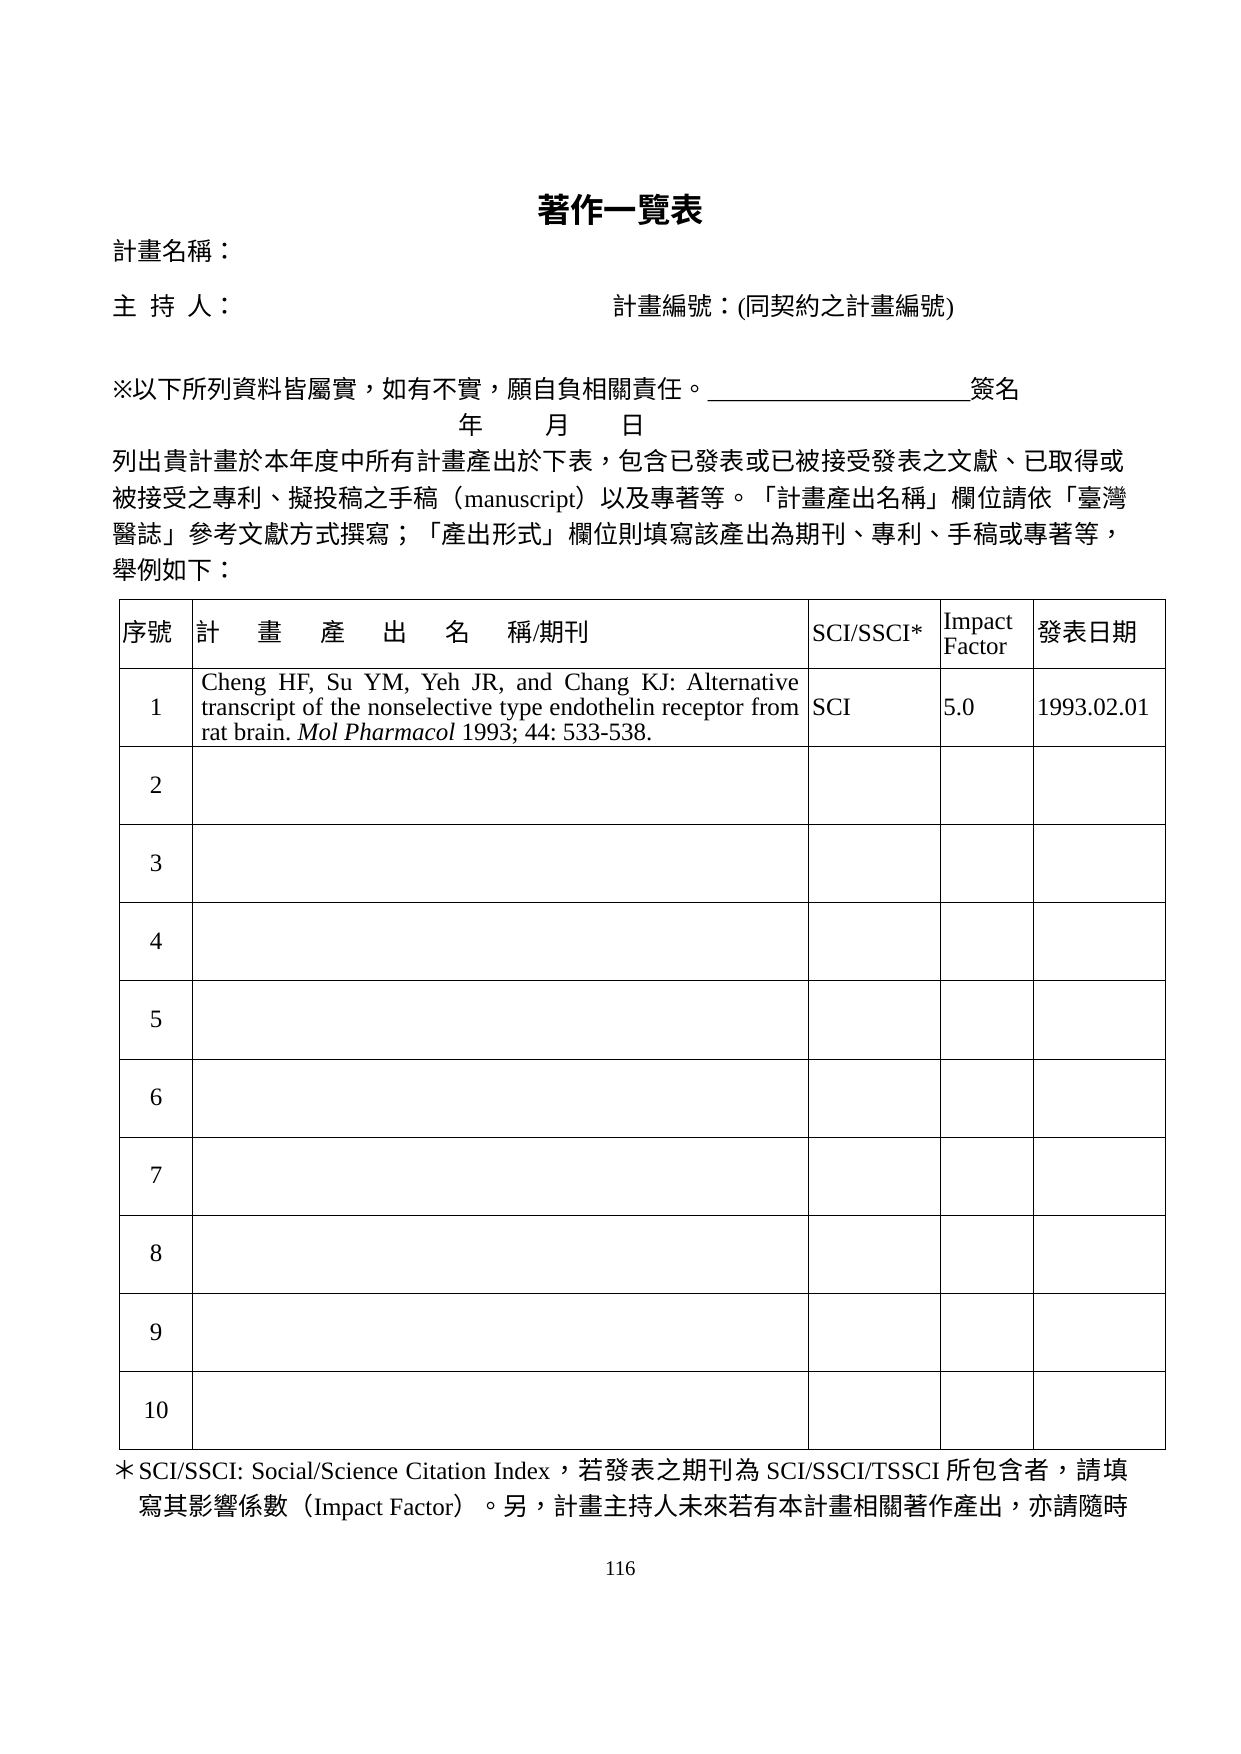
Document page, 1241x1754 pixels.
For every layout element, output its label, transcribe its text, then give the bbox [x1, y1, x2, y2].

table_cell [1034, 1216, 1165, 1293]
text ＊SCI/SSCI: Social/Science Citation Index，若發表之期刊為SCI/SSCI/TSSCI所包含者，請填寫其影響係數（Impact Factor）。另，計畫主持人未來若有本計畫相關著作產出，亦請隨時 [112, 1450, 1128, 1523]
table_cell [1034, 1060, 1165, 1137]
text 著作一覽表 [112, 183, 1128, 232]
table_cell 6 [120, 1060, 192, 1137]
table_cell [809, 1216, 940, 1293]
table_cell [809, 1060, 940, 1137]
text 主 持 人： 計畫編號：(同契約之計畫編號) [112, 286, 1128, 322]
text 列出貴計畫於本年度中所有計畫產出於下表，包含已發表或已被接受發表之文獻、已取得或被接受之專利、擬投稿之手稿（manuscript）以及專著等。「計畫產出名稱」欄位請依「臺灣醫誌」參考文獻方式撰寫；「產出形式」欄位則填寫該產出為期刊、專利、手稿或專著等，舉例如下： [112, 442, 1128, 587]
table_cell [193, 1216, 808, 1293]
table_cell [941, 747, 1033, 824]
table_header 序號 [120, 600, 192, 668]
table_cell [809, 747, 940, 824]
table_cell [193, 1138, 808, 1215]
table_cell [941, 1216, 1033, 1293]
table_cell [1034, 1372, 1165, 1449]
table_cell 9 [120, 1294, 192, 1371]
table_cell [809, 1372, 940, 1449]
table_cell [941, 1372, 1033, 1449]
table_header Impact Factor [941, 600, 1033, 668]
text 計畫名稱： [112, 232, 1128, 268]
table_cell 2 [120, 747, 192, 824]
table_cell 8 [120, 1216, 192, 1293]
table_cell [941, 825, 1033, 902]
table_cell [941, 1294, 1033, 1371]
table_cell 1 [120, 669, 192, 746]
table_header SCI/SSCI* [809, 600, 940, 668]
table_cell [1034, 981, 1165, 1058]
table_cell [1034, 747, 1165, 824]
table_cell 3 [120, 825, 192, 902]
table_cell 4 [120, 903, 192, 980]
table_cell [1034, 1294, 1165, 1371]
table_cell 5 [120, 981, 192, 1058]
table_cell [1034, 903, 1165, 980]
table_cell 7 [120, 1138, 192, 1215]
table_cell [809, 1138, 940, 1215]
table_cell [941, 1138, 1033, 1215]
table_cell [941, 981, 1033, 1058]
table_cell Cheng HF, Su YM, Yeh JR, and Chang KJ: Alternative transcript of the nonselective type endothelin receptor from rat brain. Mol Pharmacol 1993; 44: 533-538. [193, 669, 808, 746]
table_cell [1034, 825, 1165, 902]
table_cell [941, 1060, 1033, 1137]
table_cell [193, 825, 808, 902]
table_cell SCI [809, 669, 940, 746]
table_header 發表日期 [1034, 600, 1165, 668]
table_cell [193, 1060, 808, 1137]
text ※以下所列資料皆屬實，如有不實，願自負相關責任。_____________________簽名 [112, 369, 1128, 406]
table_cell [193, 747, 808, 824]
table_cell [809, 825, 940, 902]
table_cell [193, 1294, 808, 1371]
table_cell [809, 981, 940, 1058]
table_cell [941, 903, 1033, 980]
table_cell [809, 1294, 940, 1371]
table_cell 5.0 [941, 669, 1033, 746]
table_cell [1034, 1138, 1165, 1215]
table_cell [193, 1372, 808, 1449]
table_header 計 畫 產 出 名 稱/期刊 [193, 600, 808, 668]
table_cell [193, 981, 808, 1058]
table_cell [809, 903, 940, 980]
table_cell [193, 903, 808, 980]
table_cell 10 [120, 1372, 192, 1449]
table_cell 1993.02.01 [1034, 669, 1165, 746]
text 年 月 日 [112, 406, 1128, 442]
